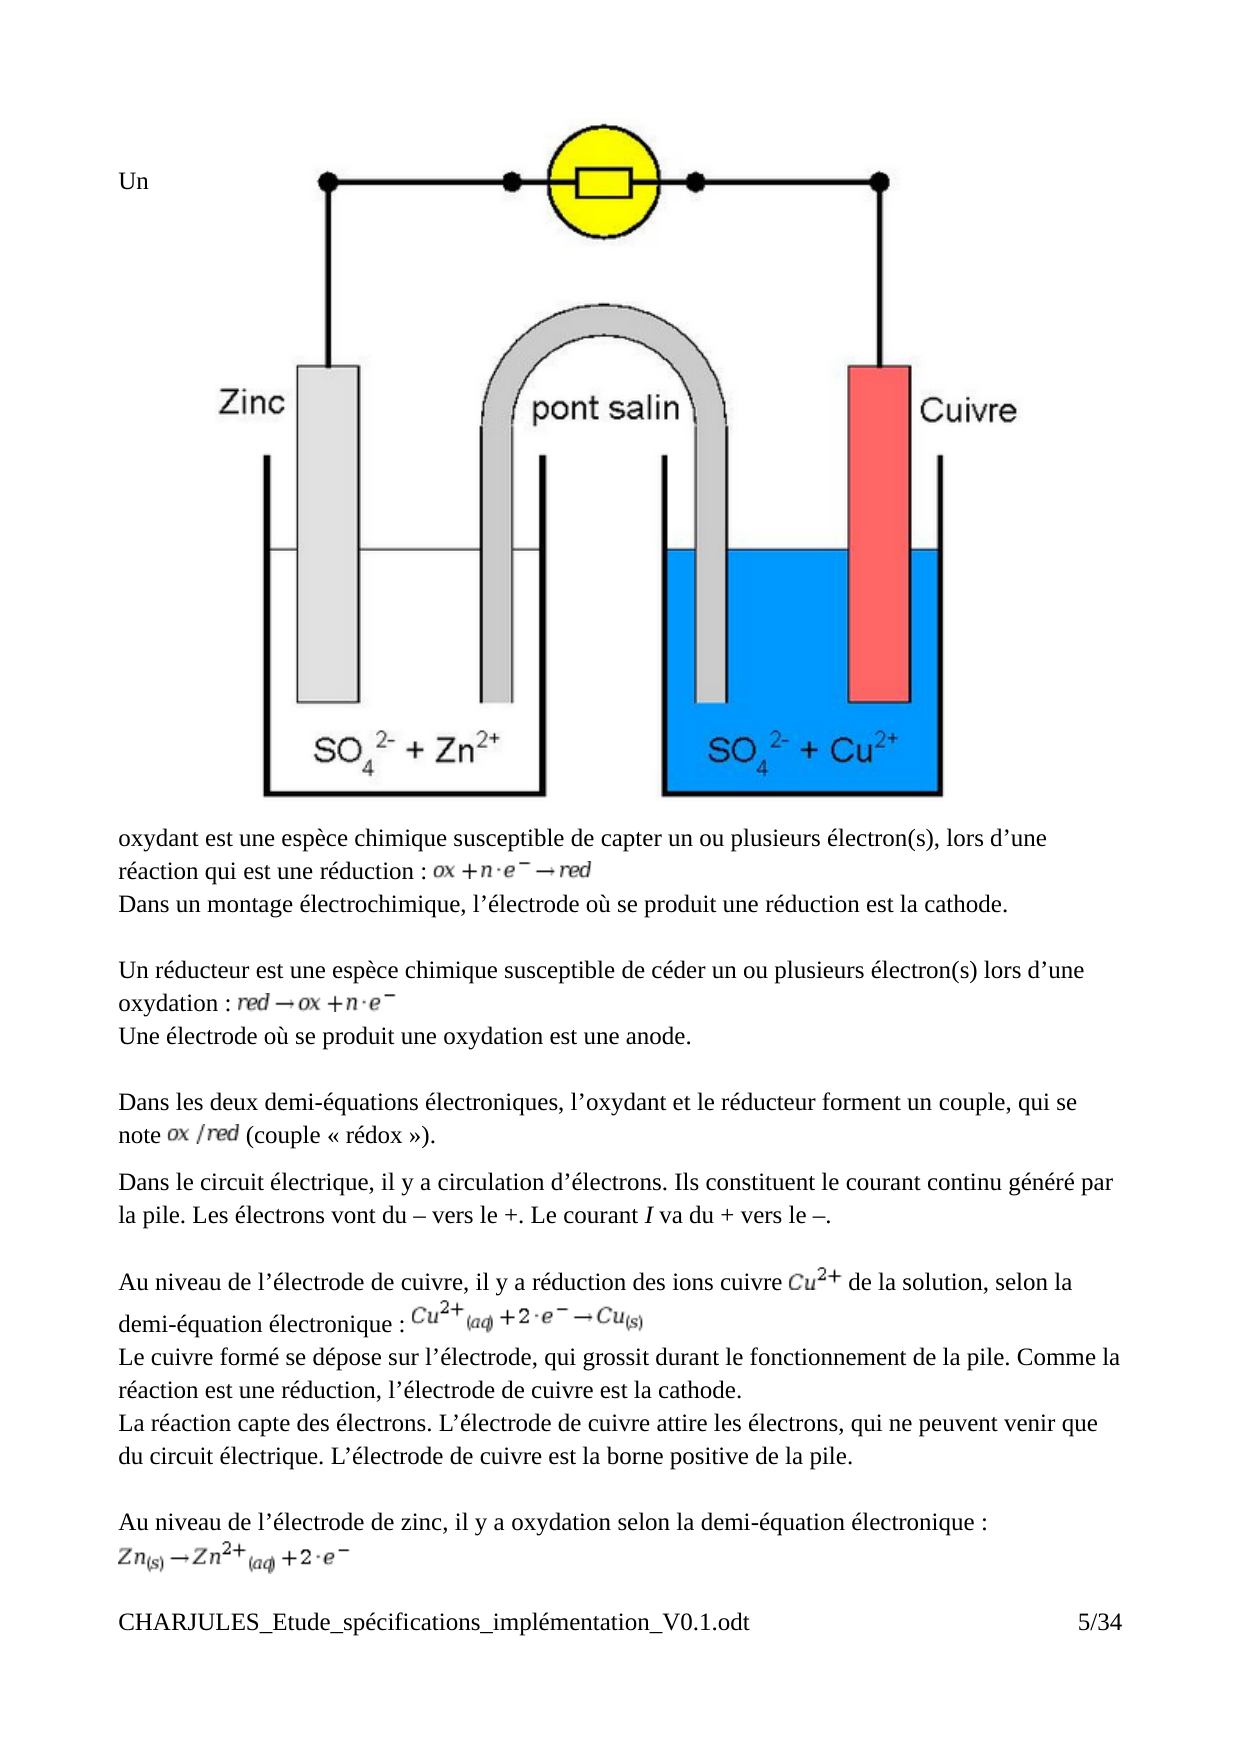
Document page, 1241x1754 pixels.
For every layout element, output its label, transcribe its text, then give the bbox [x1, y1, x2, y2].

picture [118, 1540, 350, 1574]
picture [167, 1124, 240, 1144]
text Dans le circuit électrique, il y a circulation d’électrons. Ils constituent le courant continu généré par la pile. Les électrons vont du – vers le +. Le courant I va du + vers le –. Au niveau de l’électrode de cuivre, il y a réduction des ions cuivre de la solution, selon la demi-équation électronique : Le cuivre formé se dépose sur l’électrode, qui grossit durant le fonctionnement de la pile. Comme la réaction est une réduction, l’électrode de cuivre est la cathode. La réaction capte des électrons. L’électrode de cuivre attire les électrons, qui ne peuvent venir que du circuit électrique. L’électrode de cuivre est la borne positive de la pile. Au niveau de l’électrode de zinc, il y a oxydation selon la demi-équation électronique : [118, 1167, 1122, 1573]
picture [178, 118, 1062, 823]
picture [237, 993, 396, 1012]
text Un oxydant est une espèce chimique susceptible de capter un ou plusieurs électron(s), lors d’une réaction qui est une réduction : Dans un montage électrochimique, l’électrode où se produit une réduction est la cathode. Un réducteur est une espèce chimique susceptible de céder un ou plusieurs électron(s) lors d’une oxydation : Une électrode où se produit une oxydation est une anode. Dans les deux demi-équations électroniques, l’oxydant et le réducteur forment un couple, qui se note (couple « rédox »). [118, 166, 1122, 1149]
picture [411, 1299, 643, 1333]
picture [433, 861, 592, 879]
picture [788, 1266, 842, 1290]
